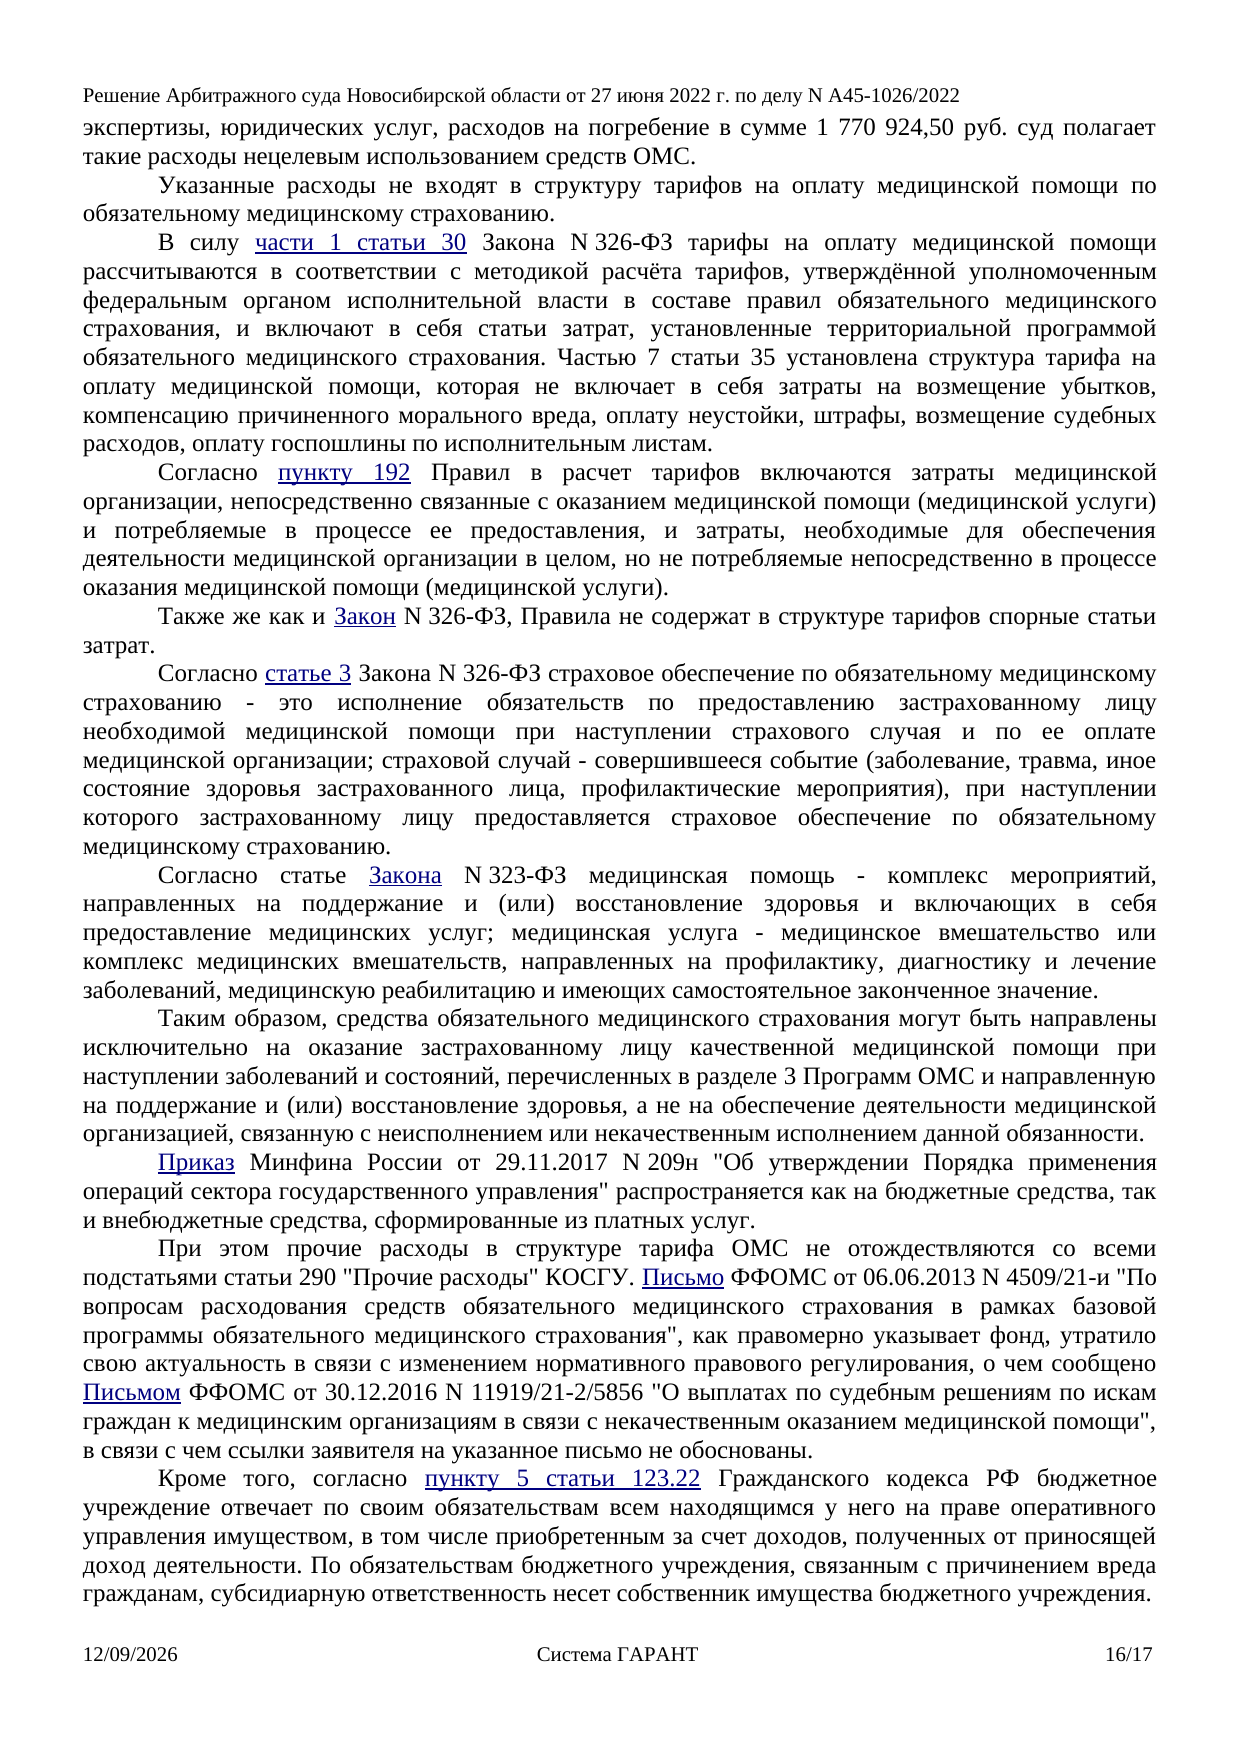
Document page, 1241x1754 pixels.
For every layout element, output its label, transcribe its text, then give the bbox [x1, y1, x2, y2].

text Согласно пункту 192 Правил в расчет тарифов включаются затраты медицинской организации, непосредственно связанные с оказанием медицинской помощи (медицинской услуги) и потребляемые в процессе ее предоставления, и затраты, необходимые для обеспечения деятельности медицинской организации в целом, но не потребляемые непосредственно в процессе оказания медицинской помощи (медицинской услуги). [83, 457, 1157, 601]
text Согласно статье Закона N 323-ФЗ медицинская помощь - комплекс мероприятий, направленных на поддержание и (или) восстановление здоровья и включающих в себя предоставление медицинских услуг; медицинская услуга - медицинское вмешательство или комплекс медицинских вмешательств, направленных на профилактику, диагностику и лечение заболеваний, медицинскую реабилитацию и имеющих самостоятельное законченное значение. [83, 860, 1157, 1003]
text В силу части 1 статьи 30 Закона N 326-ФЗ тарифы на оплату медицинской помощи рассчитываются в соответствии с методикой расчёта тарифов, утверждённой уполномоченным федеральным органом исполнительной власти в составе правил обязательного медицинского страхования, и включают в себя статьи затрат, установленные территориальной программой обязательного медицинского страхования. Частью 7 статьи 35 установлена структура тарифа на оплату медицинской помощи, которая не включает в себя затраты на возмещение убытков, компенсацию причиненного морального вреда, оплату неустойки, штрафы, возмещение судебных расходов, оплату госпошлины по исполнительным листам. [83, 227, 1157, 457]
text Приказ Минфина России от 29.11.2017 N 209н "Об утверждении Порядка применения операций сектора государственного управления" распространяется как на бюджетные средства, так и внебюджетные средства, сформированные из платных услуг. [83, 1147, 1157, 1233]
text экспертизы, юридических услуг, расходов на погребение в сумме 1 770 924,50 руб. суд полагает такие расходы нецелевым использованием средств ОМС. [83, 112, 1157, 170]
text Также же как и Закон N 326-ФЗ, Правила не содержат в структуре тарифов спорные статьи затрат. [83, 601, 1157, 658]
text Указанные расходы не входят в структуру тарифов на оплату медицинской помощи по обязательному медицинскому страхованию. [83, 170, 1157, 227]
text Таким образом, средства обязательного медицинского страхования могут быть направлены исключительно на оказание застрахованному лицу качественной медицинской помощи при наступлении заболеваний и состояний, перечисленных в разделе 3 Программ ОМС и направленную на поддержание и (или) восстановление здоровья, а не на обеспечение деятельности медицинской организацией, связанную с неисполнением или некачественным исполнением данной обязанности. [83, 1003, 1157, 1147]
text При этом прочие расходы в структуре тарифа ОМС не отождествляются со всеми подстатьями статьи 290 "Прочие расходы" КОСГУ. Письмо ФФОМС от 06.06.2013 N 4509/21-и "По вопросам расходования средств обязательного медицинского страхования в рамках базовой программы обязательного медицинского страхования", как правомерно указывает фонд, утратило свою актуальность в связи с изменением нормативного правового регулирования, о чем сообщено Письмом ФФОМС от 30.12.2016 N 11919/21-2/5856 "О выплатах по судебным решениям по искам граждан к медицинским организациям в связи с некачественным оказанием медицинской помощи", в связи с чем ссылки заявителя на указанное письмо не обоснованы. [83, 1233, 1157, 1463]
text Кроме того, согласно пункту 5 статьи 123.22 Гражданского кодекса РФ бюджетное учреждение отвечает по своим обязательствам всем находящимся у него на праве оперативного управления имуществом, в том числе приобретенным за счет доходов, полученных от приносящей доход деятельности. По обязательствам бюджетного учреждения, связанным с причинением вреда гражданам, субсидиарную ответственность несет собственник имущества бюджетного учреждения. [83, 1463, 1157, 1607]
text Согласно статье 3 Закона N 326-ФЗ страховое обеспечение по обязательному медицинскому страхованию - это исполнение обязательств по предоставлению застрахованному лицу необходимой медицинской помощи при наступлении страхового случая и по ее оплате медицинской организации; страховой случай - совершившееся событие (заболевание, травма, иное состояние здоровья застрахованного лица, профилактические мероприятия), при наступлении которого застрахованному лицу предоставляется страховое обеспечение по обязательному медицинскому страхованию. [83, 658, 1157, 860]
